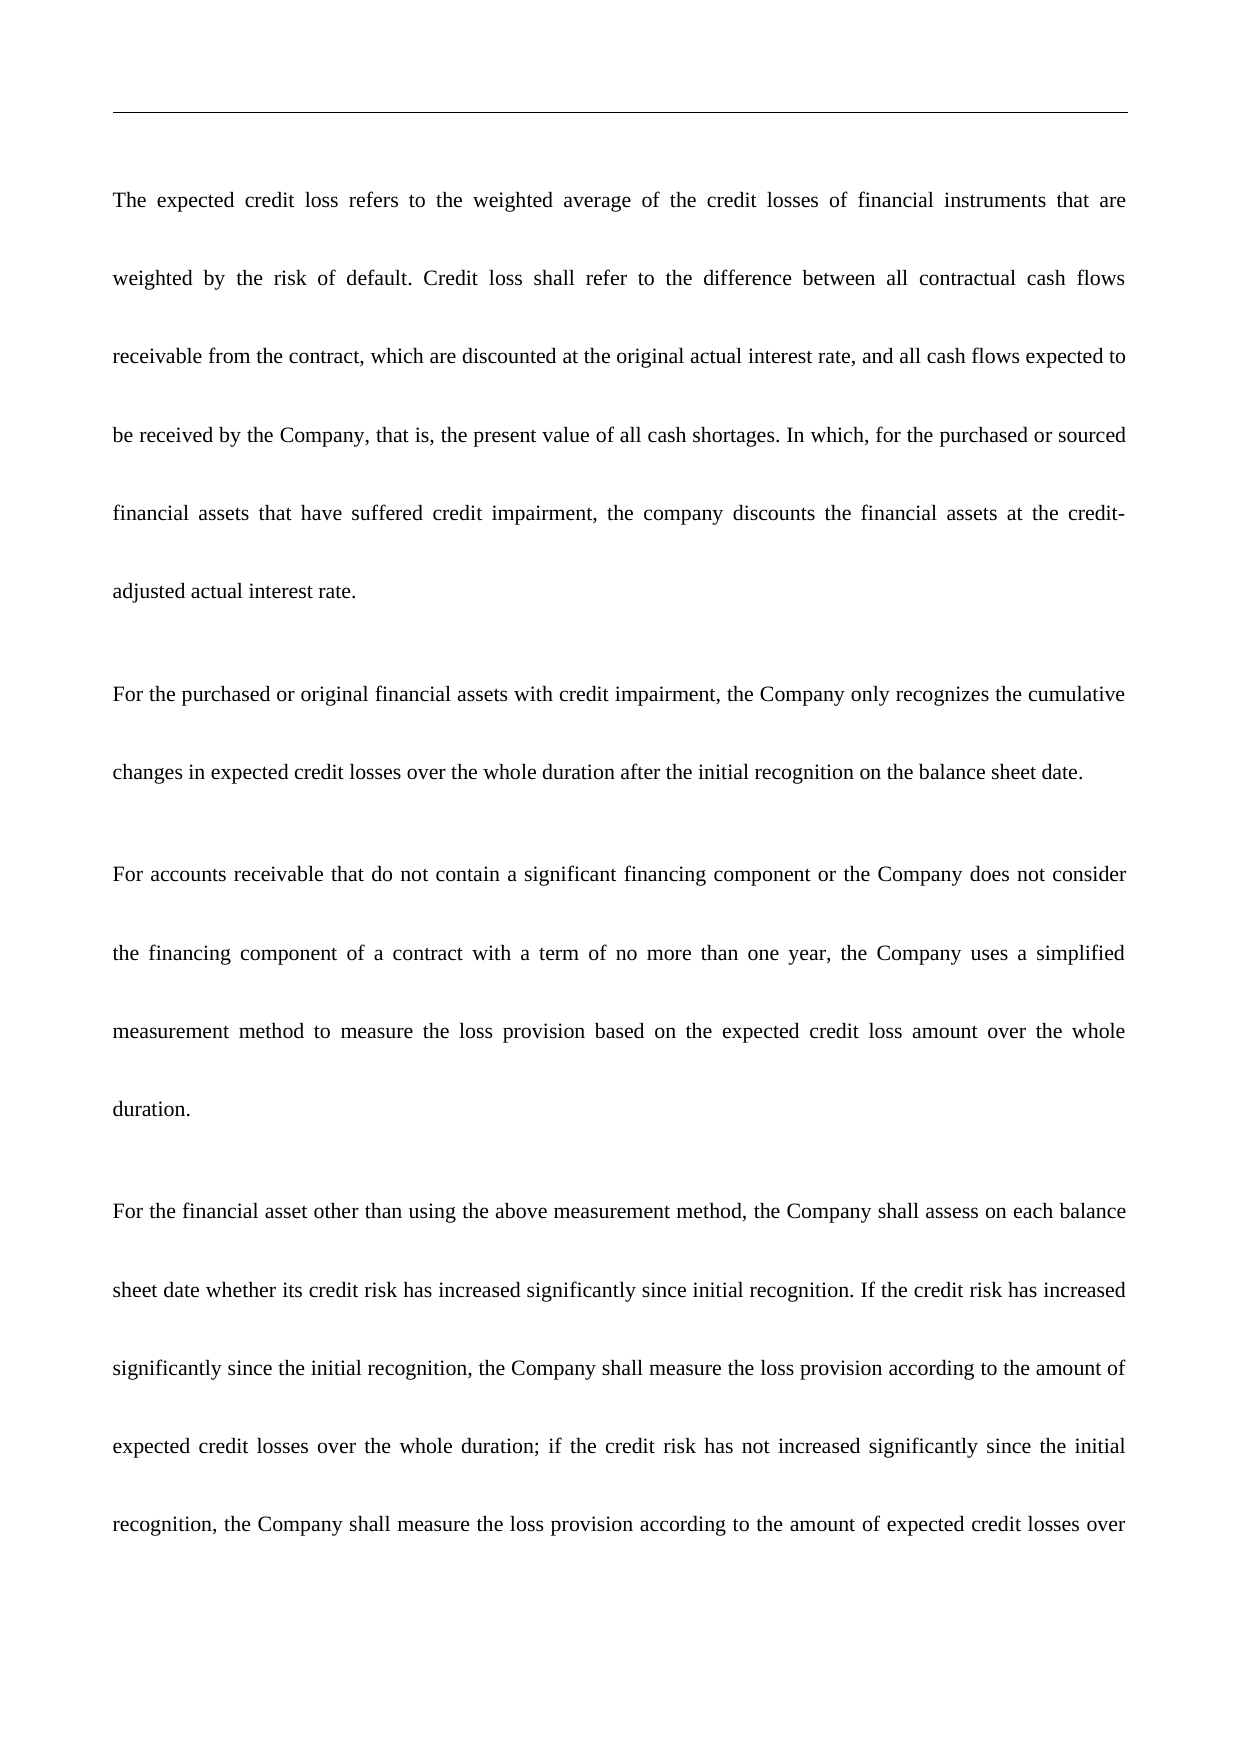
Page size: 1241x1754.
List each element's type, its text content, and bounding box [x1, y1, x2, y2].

text The expected credit loss refers to the weighted average of the credit losses of financial instruments that are weighted by the risk of default. Credit loss shall refer to the difference between all contractual cash flows receivable from the contract, which are discounted at the original actual interest rate, and all cash flows expected to be received by the Company, that is, the present value of all cash shortages. In which, for the purchased or sourced financial assets that have suffered credit impairment, the company discounts the financial assets at the credit-adjusted actual interest rate. [112, 158, 1128, 611]
text For the financial asset other than using the above measurement method, the Company shall assess on each balance sheet date whether its credit risk has increased significantly since initial recognition. If the credit risk has increased significantly since the initial recognition, the Company shall measure the loss provision according to the amount of expected credit losses over the whole duration; if the credit risk has not increased significantly since the initial recognition, the Company shall measure the loss provision according to the amount of expected credit losses over [112, 1169, 1128, 1544]
text For the purchased or original financial assets with credit impairment, the Company only recognizes the cumulative changes in expected credit losses over the whole duration after the initial recognition on the balance sheet date. [112, 652, 1128, 792]
text For accounts receivable that do not contain a significant financing component or the Company does not consider the financing component of a contract with a term of no more than one year, the Company uses a simplified measurement method to measure the loss provision based on the expected credit loss amount over the whole duration. [112, 832, 1128, 1129]
